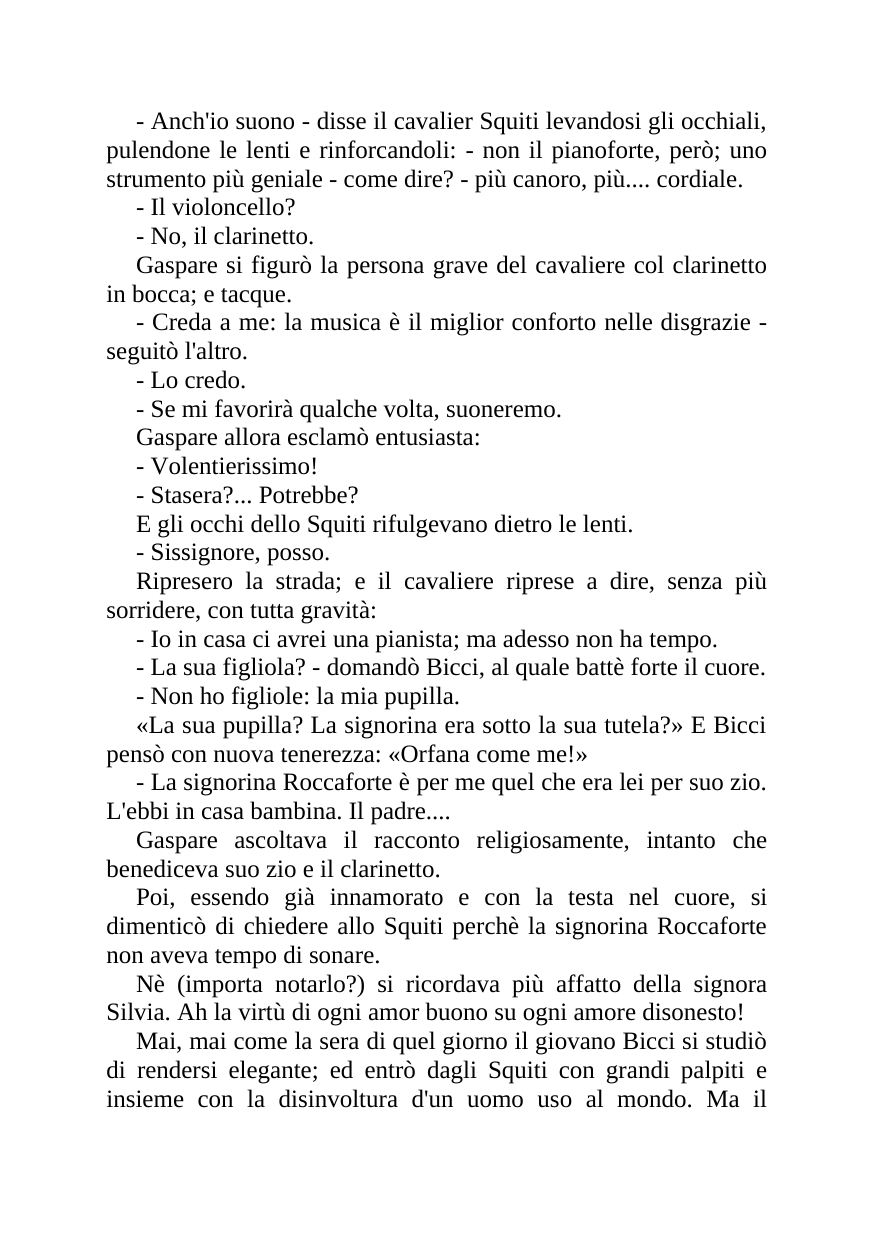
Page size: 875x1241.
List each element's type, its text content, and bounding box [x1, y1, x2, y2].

text Gaspare si figurò la persona grave del cavaliere col clarinetto in bocca; e tacque. [106, 250, 768, 307]
text - Volentierissimo! [106, 451, 768, 480]
text - Lo credo. [106, 365, 768, 394]
text - Il violoncello? [106, 192, 768, 221]
text - Anch'io suono - disse il cavalier Squiti levandosi gli occhiali, pulendone le lenti e rinforcandoli: - non il pianoforte, però; uno strumento più geniale - come dire? - più canoro, più.... cordiale. [106, 106, 768, 192]
text Ripresero la strada; e il cavaliere riprese a dire, senza più sorridere, con tutta gravità: [106, 566, 768, 624]
text - Sissignore, posso. [106, 537, 768, 566]
text Gaspare ascoltava il racconto religiosamente, intanto che benediceva suo zio e il clarinetto. [106, 825, 768, 882]
text - La signorina Roccaforte è per me quel che era lei per suo zio. L'ebbi in casa bambina. Il padre.... [106, 767, 768, 825]
text Gaspare allora esclamò entusiasta: [106, 422, 768, 451]
text - La sua figliola? - domandò Bicci, al quale battè forte il cuore. [106, 652, 768, 681]
text Nè (importa notarlo?) si ricordava più affatto della signora Silvia. Ah la virtù di ogni amor buono su ogni amore disonesto! [106, 969, 768, 1026]
text - Io in casa ci avrei una pianista; ma adesso non ha tempo. [106, 624, 768, 652]
text - Non ho figliole: la mia pupilla. [106, 681, 768, 710]
text «La sua pupilla? La signorina era sotto la sua tutela?» E Bicci pensò con nuova tenerezza: «Orfana come me!» [106, 710, 768, 767]
text - Se mi favorirà qualche volta, suoneremo. [106, 394, 768, 422]
text Mai, mai come la sera di quel giorno il giovano Bicci si studiò di rendersi elegante; ed entrò dagli Squiti con grandi palpiti e insieme con la disinvoltura d'un uomo uso al mondo. Ma il [106, 1026, 768, 1112]
text - Stasera?... Potrebbe? [106, 480, 768, 509]
text - No, il clarinetto. [106, 221, 768, 250]
text - Creda a me: la musica è il miglior conforto nelle disgrazie - seguitò l'altro. [106, 307, 768, 365]
text E gli occhi dello Squiti rifulgevano dietro le lenti. [106, 509, 768, 537]
text Poi, essendo già innamorato e con la testa nel cuore, si dimenticò di chiedere allo Squiti perchè la signorina Roccaforte non aveva tempo di sonare. [106, 882, 768, 969]
